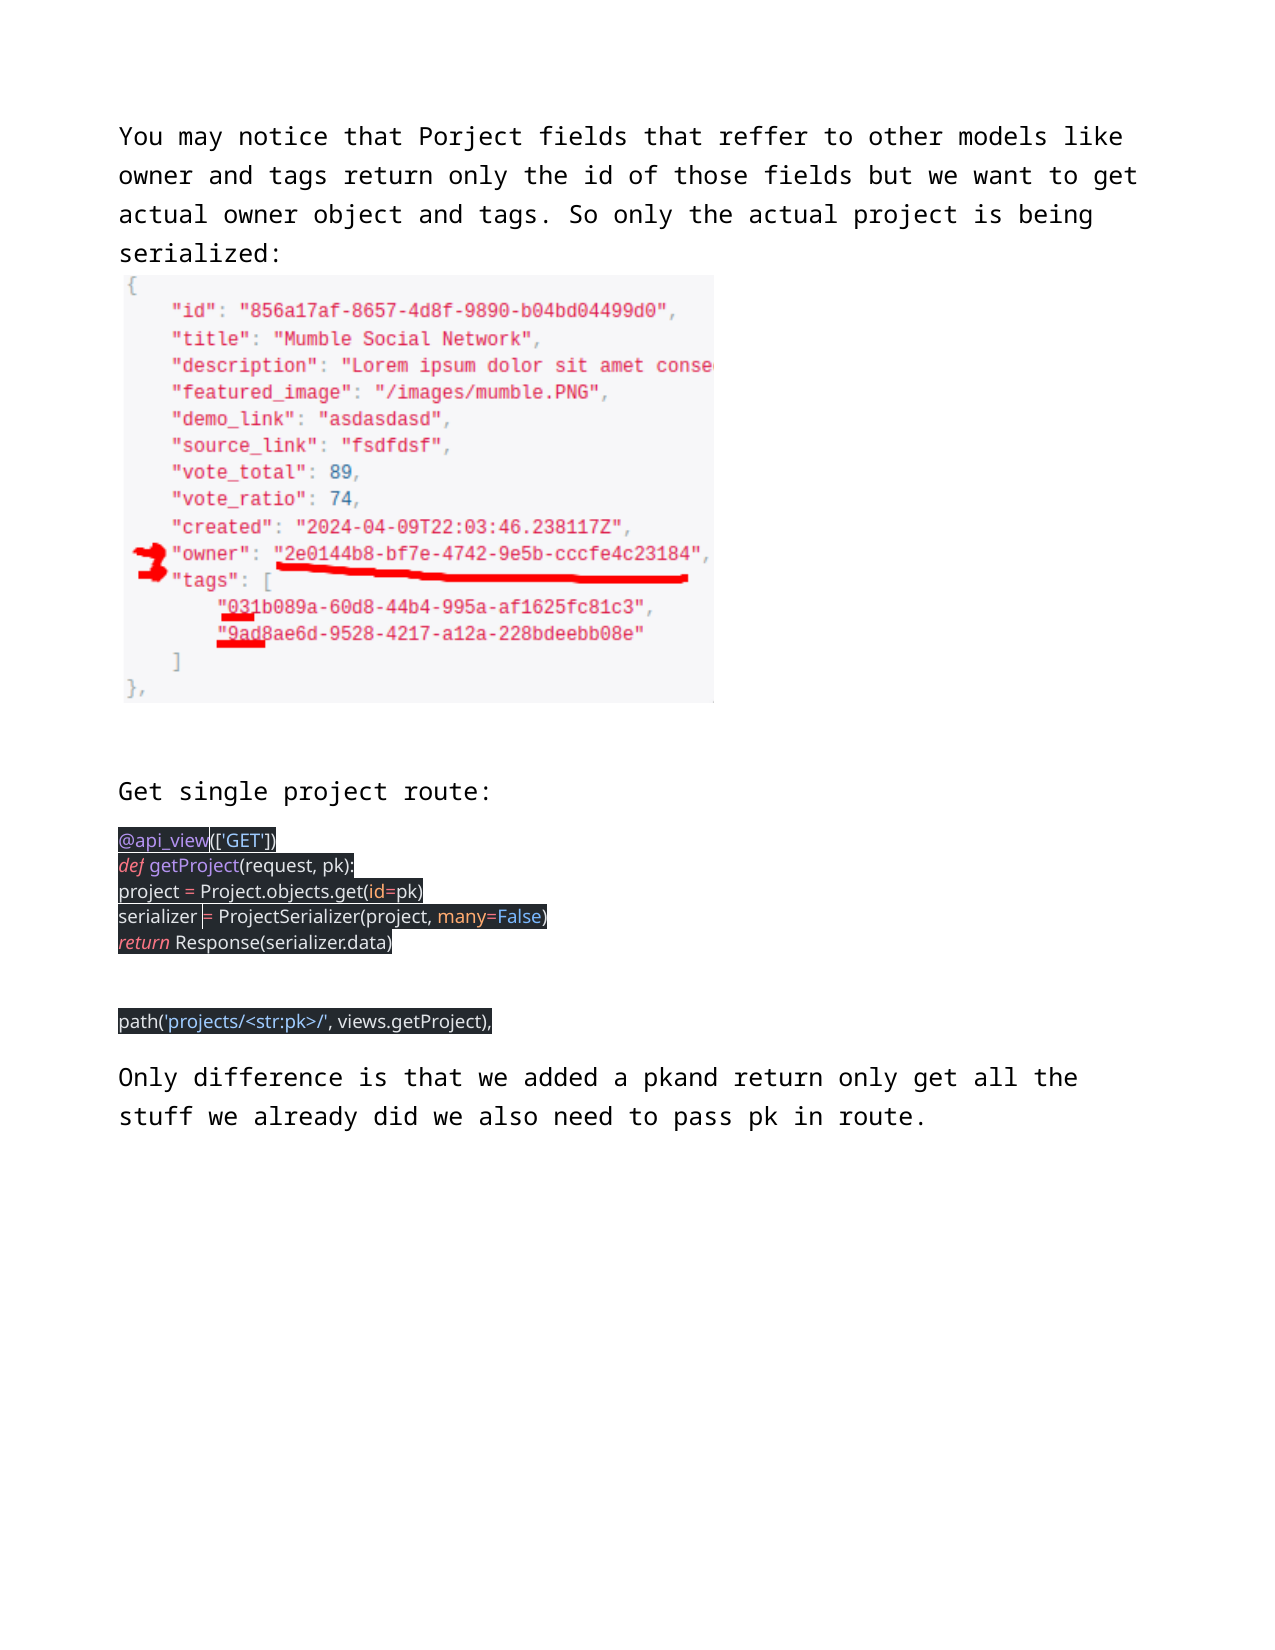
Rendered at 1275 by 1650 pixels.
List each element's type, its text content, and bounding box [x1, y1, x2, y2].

text serializer = ProjectSerializer(project, many=False) [118, 903, 1157, 929]
text @api_view(['GET']) [118, 827, 1157, 852]
text return Response(serializer.data) [118, 929, 1157, 954]
text def getProject(request, pk): [118, 852, 1157, 878]
picture [123, 275, 714, 703]
text Get single project route: [118, 773, 1157, 807]
text You may notice that Porject fields that reffer to other models like owner and tags return only the id of those fields but we want to get actual owner object and tags. So only the actual project is being serialized: [118, 118, 1157, 270]
text Only difference is that we added a pkand return only get all the stuff we already did we also need to pass pk in route. [118, 1059, 1157, 1132]
text path('projects/<str:pk>/', views.getProject), [118, 1008, 1157, 1034]
text project = Project.objects.get(id=pk) [118, 878, 1157, 903]
